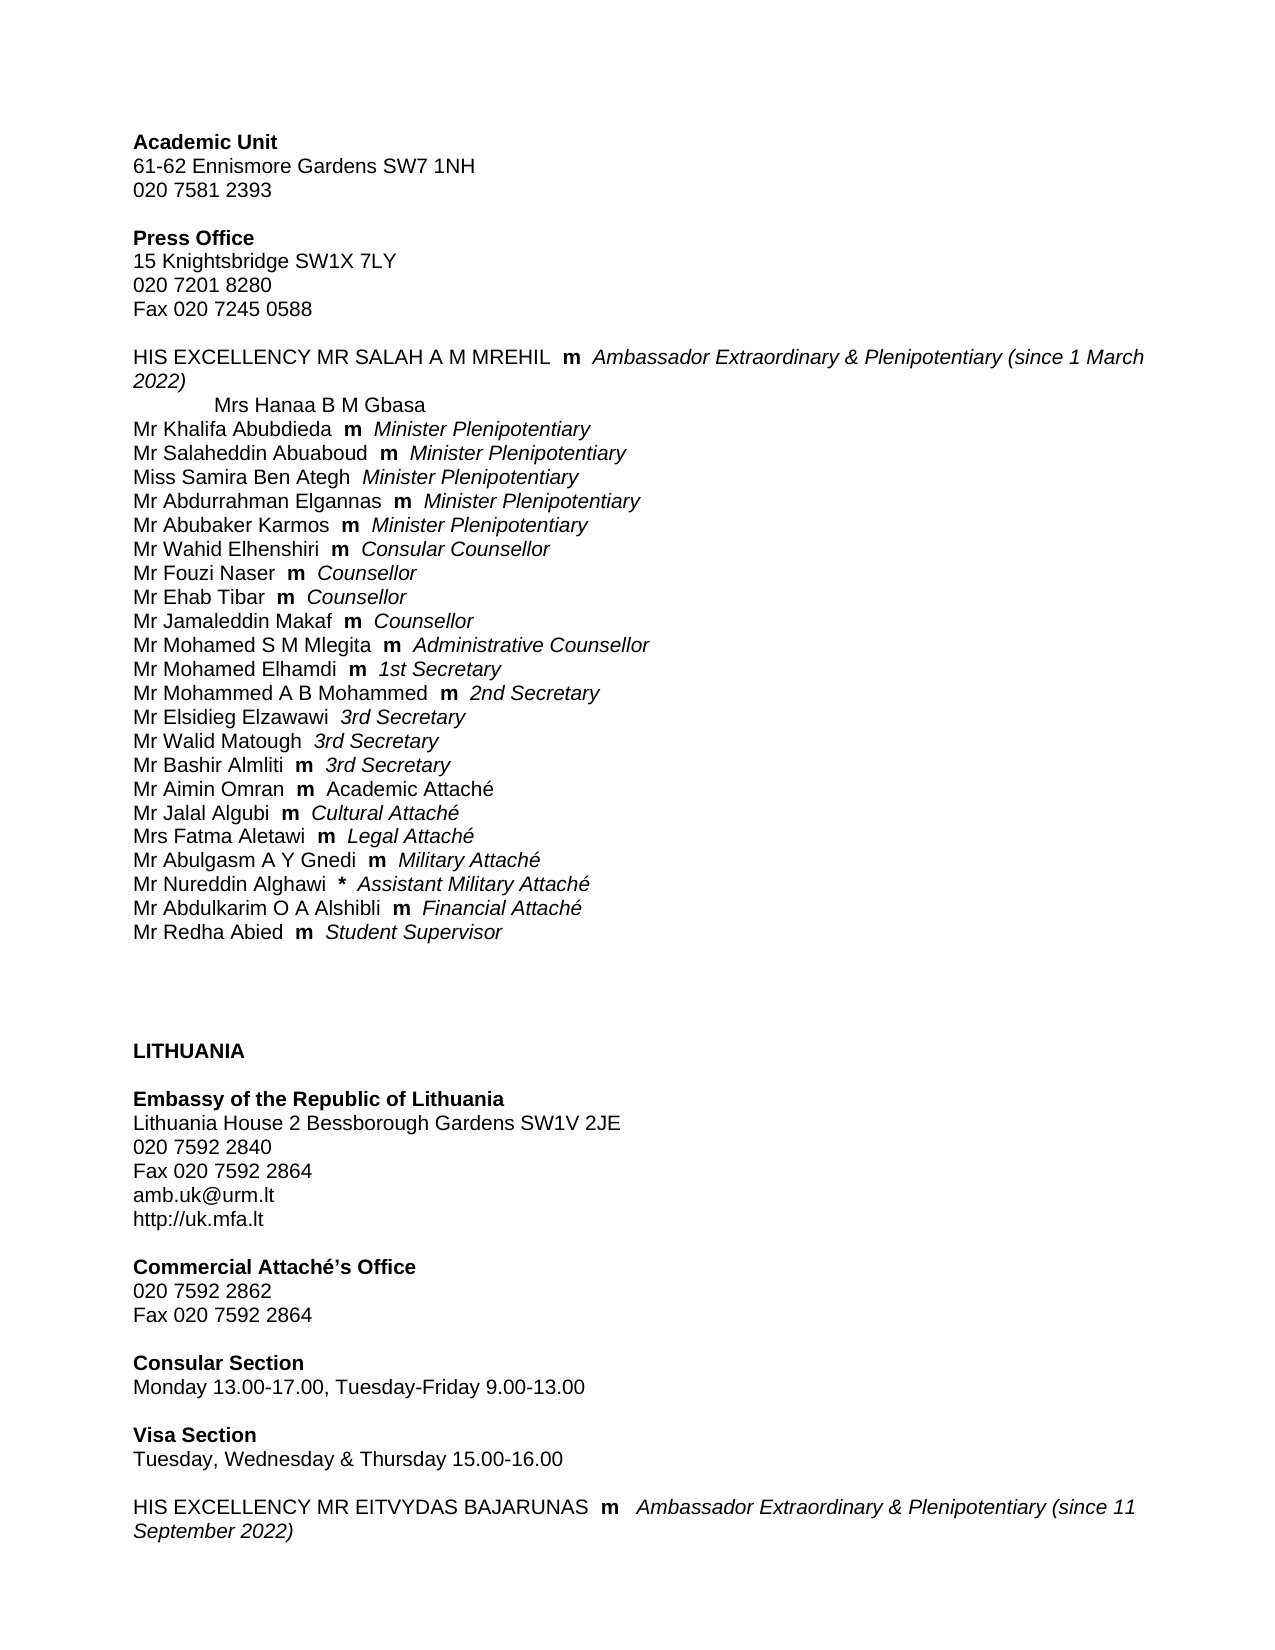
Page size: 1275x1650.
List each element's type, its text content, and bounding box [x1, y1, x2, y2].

text Fax 020 7245 0588 [133, 297, 1181, 321]
text Mr Jamaleddin Makaf m Counsellor [133, 609, 1181, 633]
text 020 7592 2840 [133, 1135, 1181, 1159]
text Consular Section [133, 1351, 1181, 1375]
text Lithuania House 2 Bessborough Gardens SW1V 2JE [133, 1111, 1181, 1135]
text amb.uk@urm.lt [133, 1183, 1181, 1207]
text Mr Abulgasm A Y Gnedi m Military Attaché [133, 848, 1181, 872]
text Embassy of the Republic of Lithuania [133, 1087, 1181, 1111]
text Visa Section [133, 1423, 1181, 1447]
text Mr Bashir Almliti m 3rd Secretary [133, 752, 1181, 776]
text Mr Walid Matough 3rd Secretary [133, 728, 1181, 752]
text 020 7581 2393 [133, 177, 1181, 201]
text HIS EXCELLENCY MR SALAH A M MREHIL m Ambassador Extraordinary & Plenipotentiary (since 1 March 2022) [133, 345, 1181, 393]
text Press Office [133, 225, 1181, 249]
text Mr Mohammed A B Mohammed m 2nd Secretary [133, 681, 1181, 704]
text Mr Abubaker Karmos m Minister Plenipotentiary [133, 513, 1181, 537]
text Tuesday, Wednesday & Thursday 15.00-16.00 [133, 1447, 1181, 1471]
text Mr Mohamed Elhamdi m 1st Secretary [133, 657, 1181, 681]
text 15 Knightsbridge SW1X 7LY [133, 249, 1181, 273]
text Mr Abdurrahman Elgannas m Minister Plenipotentiary [133, 489, 1181, 513]
text Mr Fouzi Naser m Counsellor [133, 561, 1181, 585]
text Mr Mohamed S M Mlegita m Administrative Counsellor [133, 633, 1181, 657]
text http://uk.mfa.lt [133, 1207, 1181, 1231]
text Commercial Attaché’s Office [133, 1255, 1181, 1279]
text Mr Abdulkarim O A Alshibli m Financial Attaché [133, 896, 1181, 920]
text Mr Elsidieg Elzawawi 3rd Secretary [133, 704, 1181, 728]
text Monday 13.00-17.00, Tuesday-Friday 9.00-13.00 [133, 1375, 1181, 1399]
text Academic Unit [133, 129, 1181, 153]
text Miss Samira Ben Ategh Minister Plenipotentiary [133, 465, 1181, 489]
text 020 7592 2862 [133, 1279, 1181, 1303]
text Fax 020 7592 2864 [133, 1159, 1181, 1183]
text Mrs Hanaa B M Gbasa [133, 393, 1181, 417]
text 61-62 Ennismore Gardens SW7 1NH [133, 153, 1181, 177]
text Mr Redha Abied m Student Supervisor [133, 920, 1181, 944]
subtitle LITHUANIA [133, 1039, 1181, 1063]
text Mrs Fatma Aletawi m Legal Attaché [133, 824, 1181, 848]
text 020 7201 8280 [133, 273, 1181, 297]
text Mr Nureddin Alghawi * Assistant Military Attaché [133, 872, 1181, 896]
text Mr Wahid Elhenshiri m Consular Counsellor [133, 537, 1181, 561]
text Mr Aimin Omran m Academic Attaché [133, 776, 1181, 800]
text Mr Khalifa Abubdieda m Minister Plenipotentiary [133, 417, 1181, 441]
text Mr Salaheddin Abuaboud m Minister Plenipotentiary [133, 441, 1181, 465]
text Mr Ehab Tibar m Counsellor [133, 585, 1181, 609]
text Mr Jalal Algubi m Cultural Attaché [133, 800, 1181, 824]
text Fax 020 7592 2864 [133, 1303, 1181, 1327]
text HIS EXCELLENCY MR EITVYDAS BAJARUNAS m Ambassador Extraordinary & Plenipotentiary (since 11 September 2022) [133, 1494, 1181, 1542]
